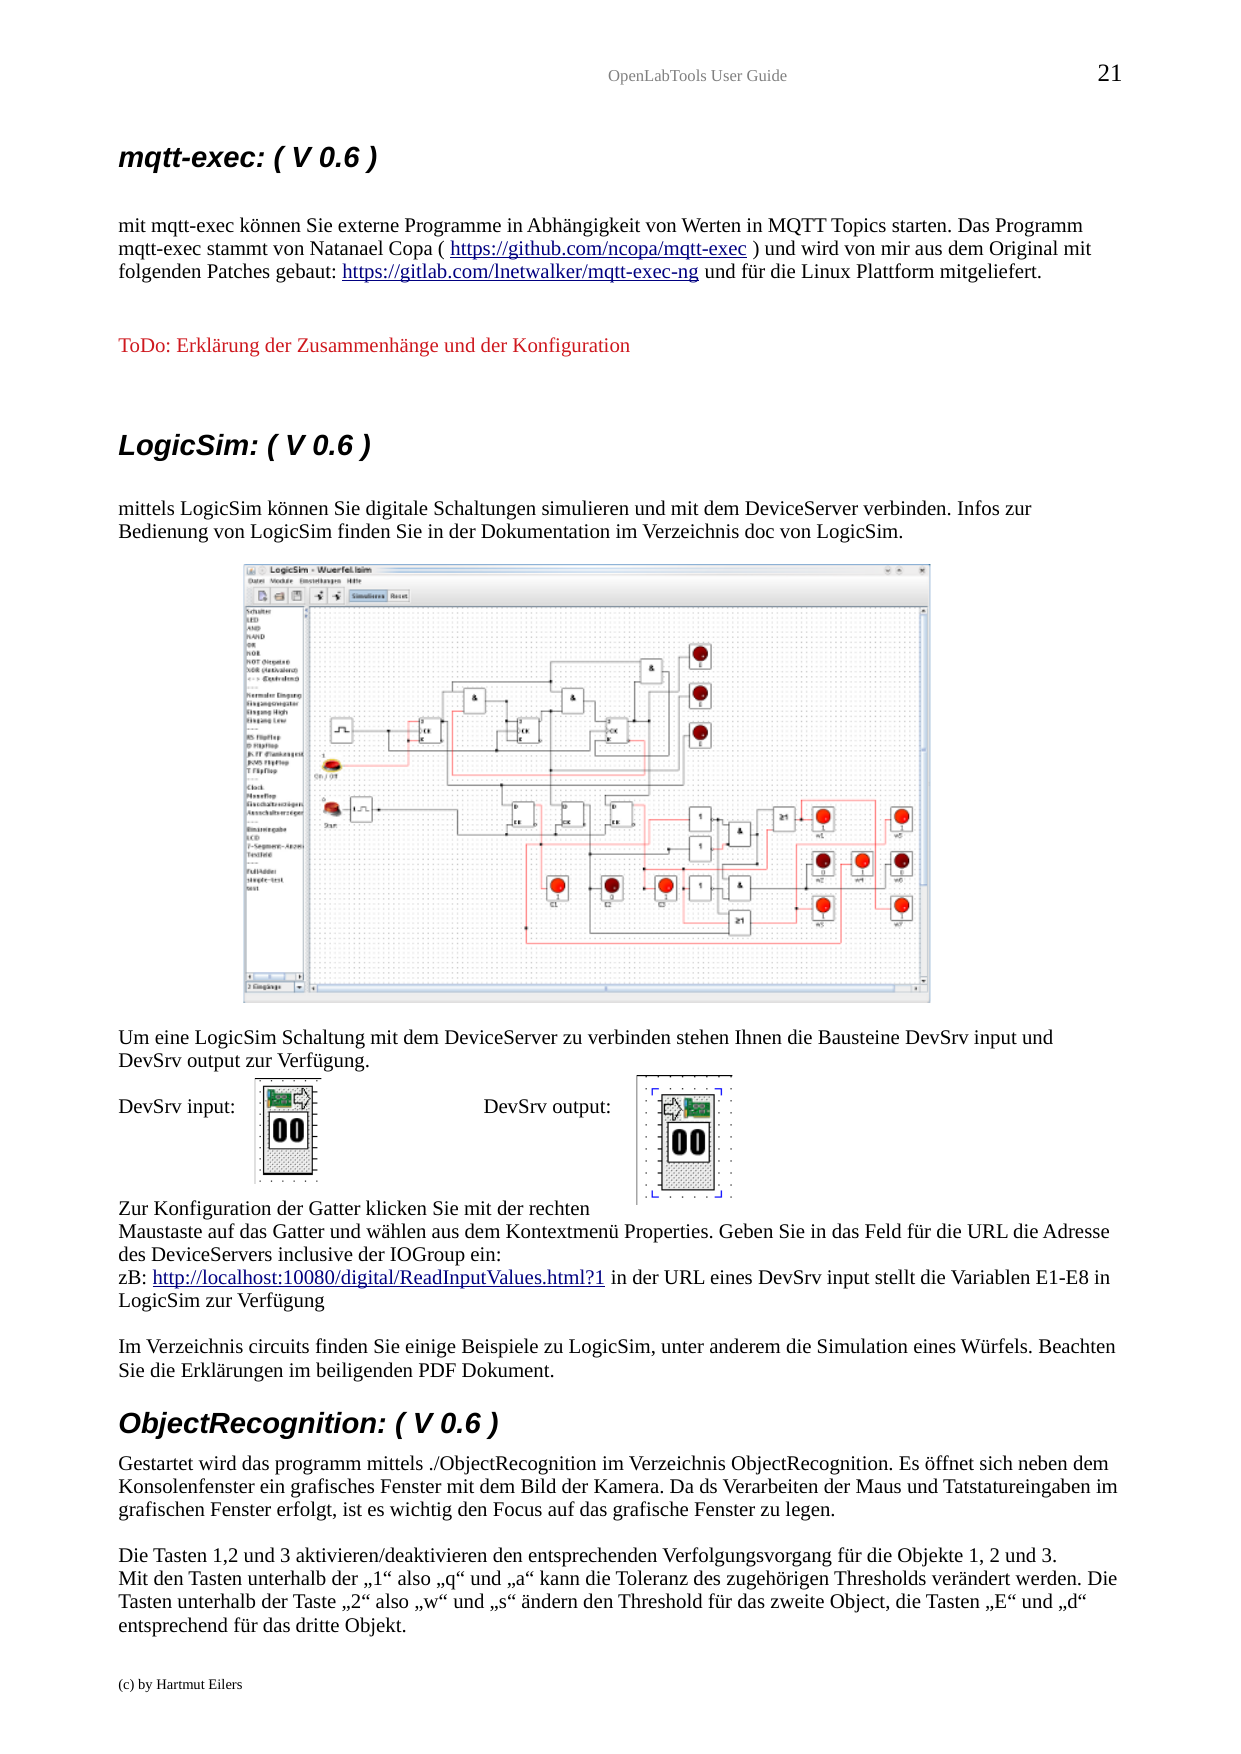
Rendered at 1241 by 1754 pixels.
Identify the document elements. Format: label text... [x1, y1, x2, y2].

text Um eine LogicSim Schaltung mit dem DeviceServer zu verbinden stehen Ihnen die Bausteine DevSrv input und DevSrv output zur Verfügung. [118, 1026, 1122, 1072]
picture [243, 564, 931, 1003]
subtitle mqtt-exec: ( V 0.6 ) [118, 141, 1122, 174]
text Zur Konfiguration der Gatter klicken Sie mit der rechten Maustaste auf das Gatter und wählen aus dem Kontextmenü Properties. Geben Sie in das Feld für die URL die Adresse des DeviceServers inclusive der IOGroup ein: zB: http://localhost:10080/digital/ReadInputValues.html?1 in der URL eines DevSrv input stellt die Variablen E1-E8 in LogicSim zur Verfügung [118, 1197, 1122, 1312]
subtitle ObjectRecognition: ( V 0.6 ) [118, 1407, 1122, 1439]
text DevSrv input: [118, 1095, 254, 1118]
text DevSrv output: [322, 1095, 636, 1118]
text Gestartet wird das programm mittels ./ObjectRecognition im Verzeichnis ObjectRecognition. Es öffnet sich neben dem Konsolenfenster ein grafisches Fenster mit dem Bild der Kamera. Da ds Verarbeiten der Maus und Tatstatureingaben im grafischen Fenster erfolgt, ist es wichtig den Focus auf das grafische Fenster zu legen. Die Tasten 1,2 und 3 aktivieren/deaktivieren den entsprechenden Verfolgungsvorgang für die Objekte 1, 2 und 3. Mit den Tasten unterhalb der „1“ also „q“ und „a“ kann die Toleranz des zugehörigen Thresholds verändert werden. Die Tasten unterhalb der Taste „2“ also „w“ und „s“ ändern den Threshold für das zweite Object, die Tasten „E“ und „d“ entsprechend für das dritte Objekt. [118, 1452, 1122, 1637]
picture [254, 1078, 322, 1184]
text ToDo: Erklärung der Zusammenhänge und der Konfiguration [118, 334, 1122, 357]
picture [636, 1075, 733, 1205]
text [733, 1095, 1122, 1118]
text mit mqtt-exec können Sie externe Programme in Abhängigkeit von Werten in MQTT Topics starten. Das Programm mqtt-exec stammt von Natanael Copa ( https://github.com/ncopa/mqtt-exec ) und wird von mir aus dem Original mit folgenden Patches gebaut: https://gitlab.com/lnetwalker/mqtt-exec-ng und für die Linux Plattform mitgeliefert. [118, 214, 1122, 307]
text mittels LogicSim können Sie digitale Schaltungen simulieren und mit dem DeviceServer verbinden. Infos zur Bedienung von LogicSim finden Sie in der Dokumentation im Verzeichnis doc von LogicSim. [118, 497, 1122, 543]
subtitle LogicSim: ( V 0.6 ) [118, 429, 1122, 461]
text Im Verzeichnis circuits finden Sie einige Beispiele zu LogicSim, unter anderem die Simulation eines Würfels. Beachten Sie die Erklärungen im beiligenden PDF Dokument. [118, 1335, 1122, 1382]
